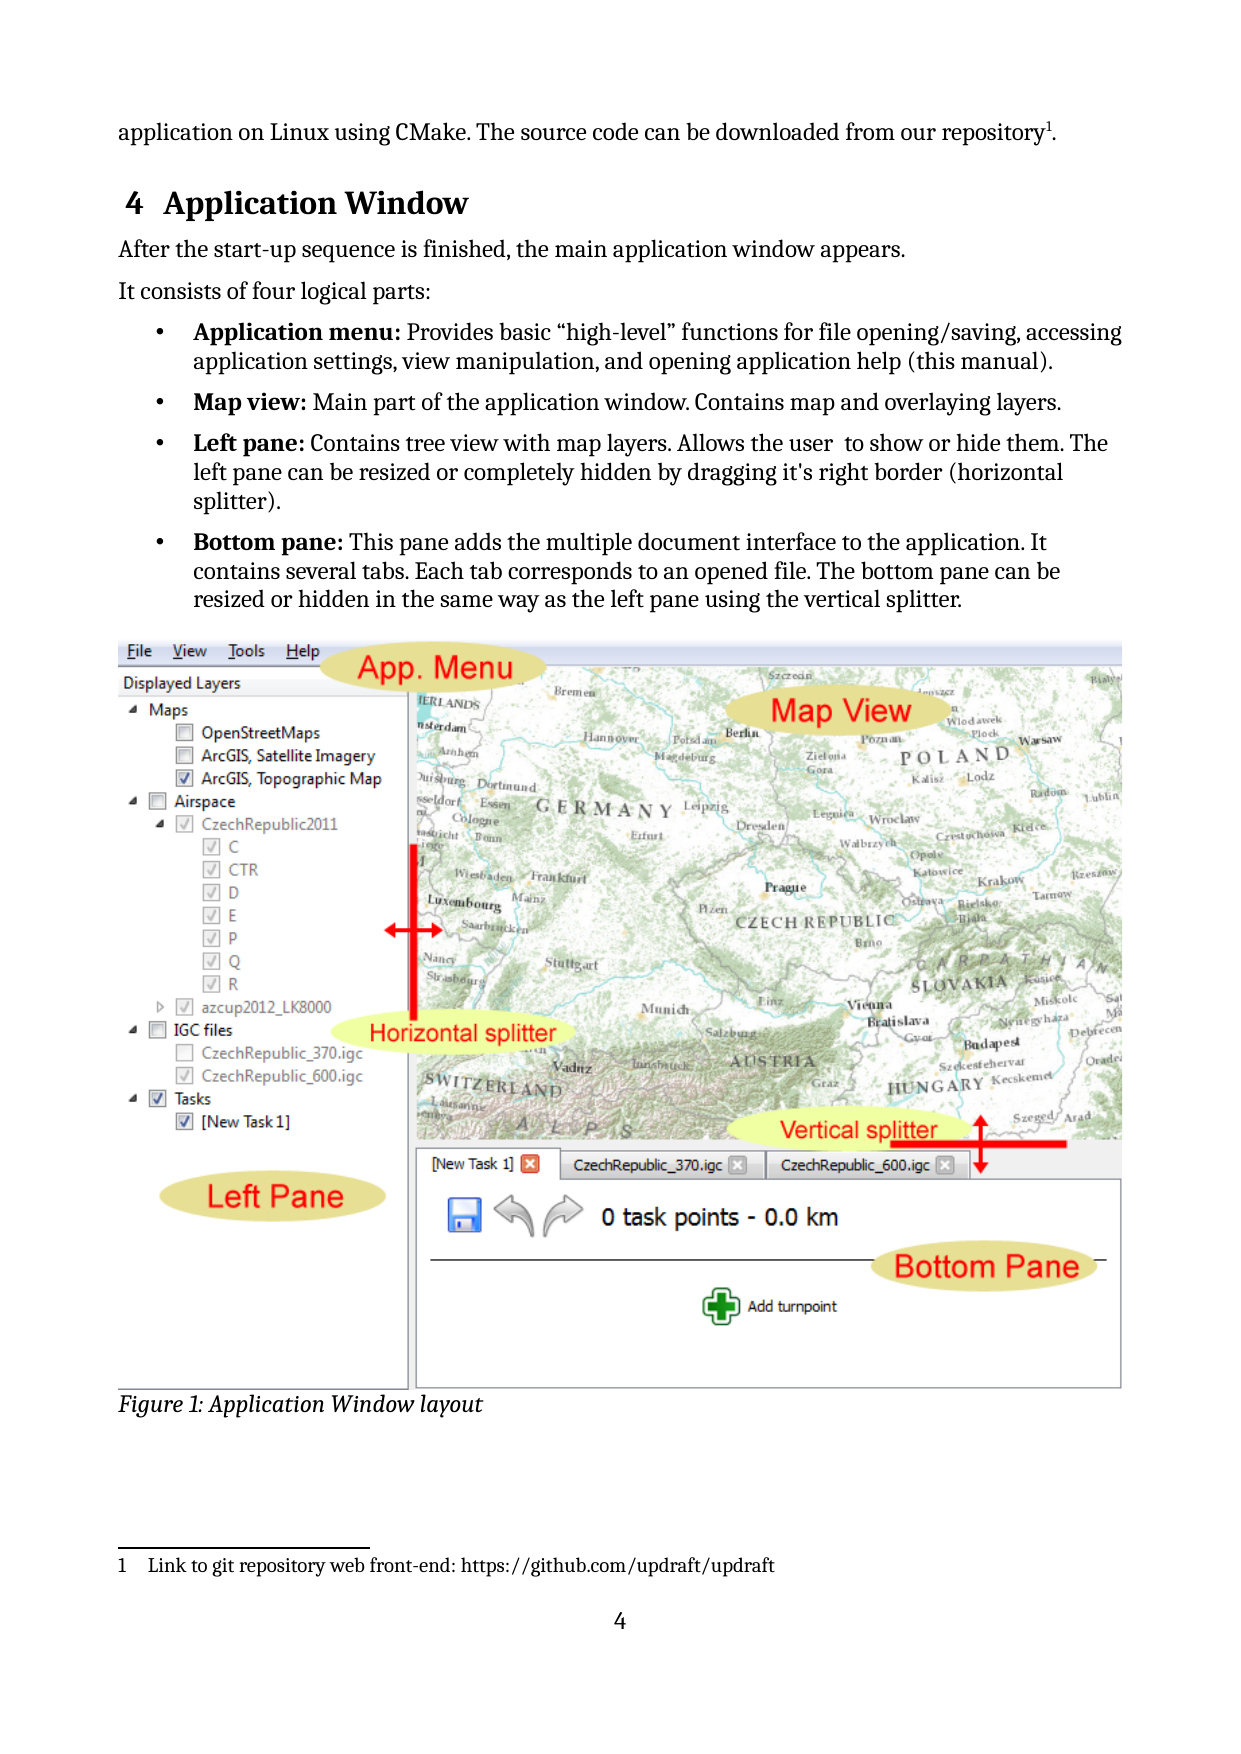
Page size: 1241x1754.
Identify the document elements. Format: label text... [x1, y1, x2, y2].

text application on Linux using CMake. The source code can be downloaded from our repository. [118, 118, 1122, 147]
text After the start-up sequence is finished, the main application window appears. [118, 235, 1122, 264]
text It consists of four logical parts: [118, 277, 1122, 305]
text Figure 1: Application Window layout [118, 1390, 1122, 1419]
picture [118, 639, 1123, 1390]
subtitle Application Window [118, 184, 1122, 223]
list Map view: Main part of the application window. Contains map and overlaying layers. [156, 388, 1122, 417]
list Bottom pane: This pane adds the multiple document interface to the application. It contains several tabs. Each tab corresponds to an opened file. The bottom pane can be resized or hidden in the same way as the left pane using the vertical splitter. [156, 528, 1122, 614]
text Link to git repository web front-end: https://github.com/updraft/updraft [118, 1554, 1122, 1578]
list Application menu: Provides basic “high-level” functions for file opening/saving, accessing application settings, view manipulation, and opening application help (this manual). [156, 318, 1122, 375]
list Left pane: Contains tree view with map layers. Allows the user to show or hide them. The left pane can be resized or completely hidden by dragging it's right border (horizontal splitter). [156, 429, 1122, 515]
